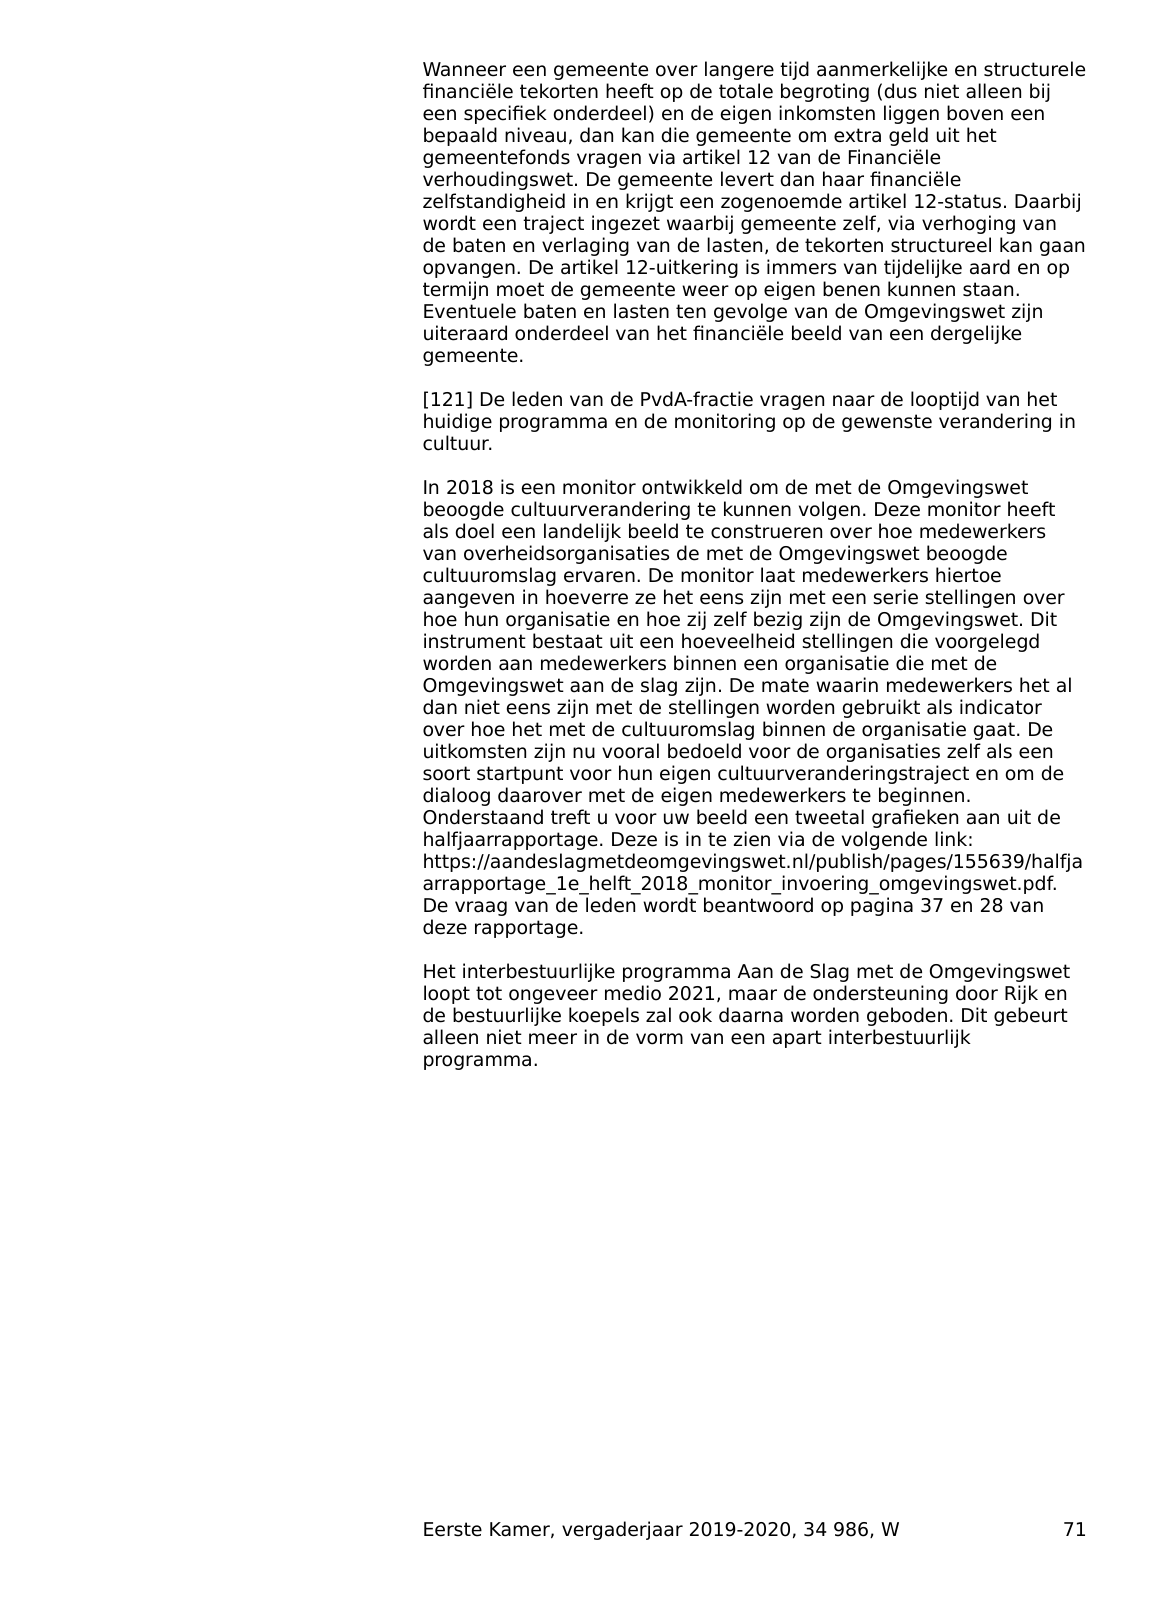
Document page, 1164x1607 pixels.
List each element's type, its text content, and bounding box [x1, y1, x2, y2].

text Wanneer een gemeente over langere tijd aanmerkelijke en structurele financiële tekorten heeft op de totale begroting (dus niet alleen bij een specifiek onderdeel) en de eigen inkomsten liggen boven een bepaald niveau, dan kan die gemeente om extra geld uit het gemeentefonds vragen via artikel 12 van de Financiële verhoudingswet. De gemeente levert dan haar financiële zelfstandigheid in en krijgt een zogenoemde artikel 12-status. Daarbij wordt een traject ingezet waarbij gemeente zelf, via verhoging van de baten en verlaging van de lasten, de tekorten structureel kan gaan opvangen. De artikel 12-uitkering is immers van tijdelijke aard en op termijn moet de gemeente weer op eigen benen kunnen staan. Eventuele baten en lasten ten gevolge van de Omgevingswet zijn uiteraard onderdeel van het financiële beeld van een dergelijke gemeente. [422, 59, 1087, 367]
text [121] De leden van de PvdA-fractie vragen naar de looptijd van het huidige programma en de monitoring op de gewenste verandering in cultuur. [422, 389, 1087, 455]
text In 2018 is een monitor ontwikkeld om de met de Omgevingswet beoogde cultuurverandering te kunnen volgen. Deze monitor heeft als doel een landelijk beeld te construeren over hoe medewerkers van overheidsorganisaties de met de Omgevingswet beoogde cultuuromslag ervaren. De monitor laat medewerkers hiertoe aangeven in hoeverre ze het eens zijn met een serie stellingen over hoe hun organisatie en hoe zij zelf bezig zijn de Omgevingswet. Dit instrument bestaat uit een hoeveelheid stellingen die voorgelegd worden aan medewerkers binnen een organisatie die met de Omgevingswet aan de slag zijn. De mate waarin medewerkers het al dan niet eens zijn met de stellingen worden gebruikt als indicator over hoe het met de cultuuromslag binnen de organisatie gaat. De uitkomsten zijn nu vooral bedoeld voor de organisaties zelf als een soort startpunt voor hun eigen cultuurveranderingstraject en om de dialoog daarover met de eigen medewerkers te beginnen. Onderstaand treft u voor uw beeld een tweetal grafieken aan uit de halfjaarrapportage. Deze is in te zien via de volgende link: https://aandeslagmetdeomgevingswet.nl/publish/pages/155639/halfjaarrapportage_1e_helft_2018_monitor_invoering_omgevingswet.pdf. De vraag van de leden wordt beantwoord op pagina 37 en 28 van deze rapportage. [422, 477, 1087, 939]
text Het interbestuurlijke programma Aan de Slag met de Omgevingswet loopt tot ongeveer medio 2021, maar de ondersteuning door Rijk en de bestuurlijke koepels zal ook daarna worden geboden. Dit gebeurt alleen niet meer in de vorm van een apart interbestuurlijk programma. [422, 961, 1087, 1071]
